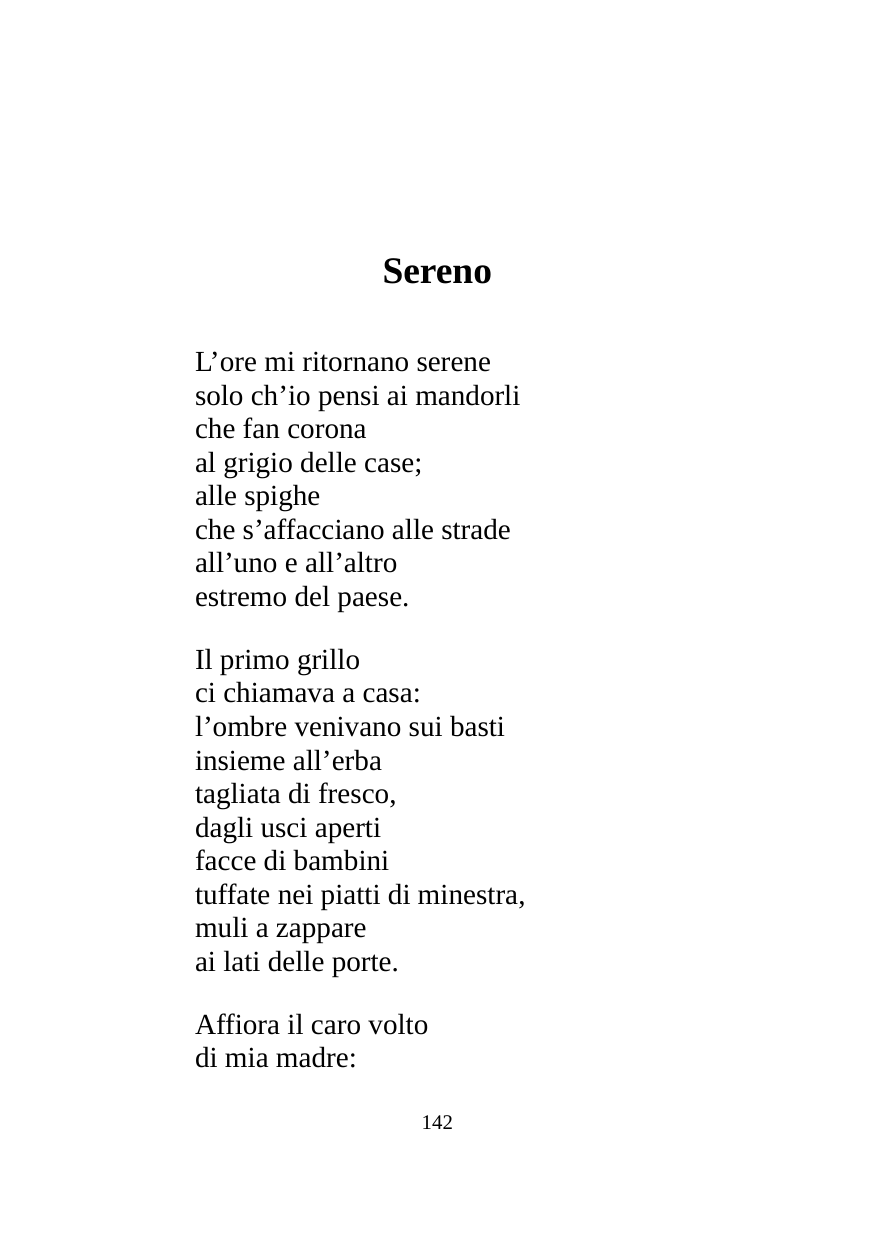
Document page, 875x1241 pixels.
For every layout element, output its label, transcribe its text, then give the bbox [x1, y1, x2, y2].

text Affiora il caro volto di mia madre: [195, 1007, 768, 1074]
subtitle Sereno [106, 248, 768, 291]
text Il primo grillo ci chiamava a casa: l’ombre venivano sui basti insieme all’erba tagliata di fresco, dagli usci aperti facce di bambini tuffate nei piatti di minestra, muli a zappare ai lati delle porte. [195, 642, 768, 977]
text L’ore mi ritornano serene solo ch’io pensi ai mandorli che fan corona al grigio delle case; alle spighe che s’affacciano alle strade all’uno e all’altro estremo del paese. [195, 344, 768, 613]
